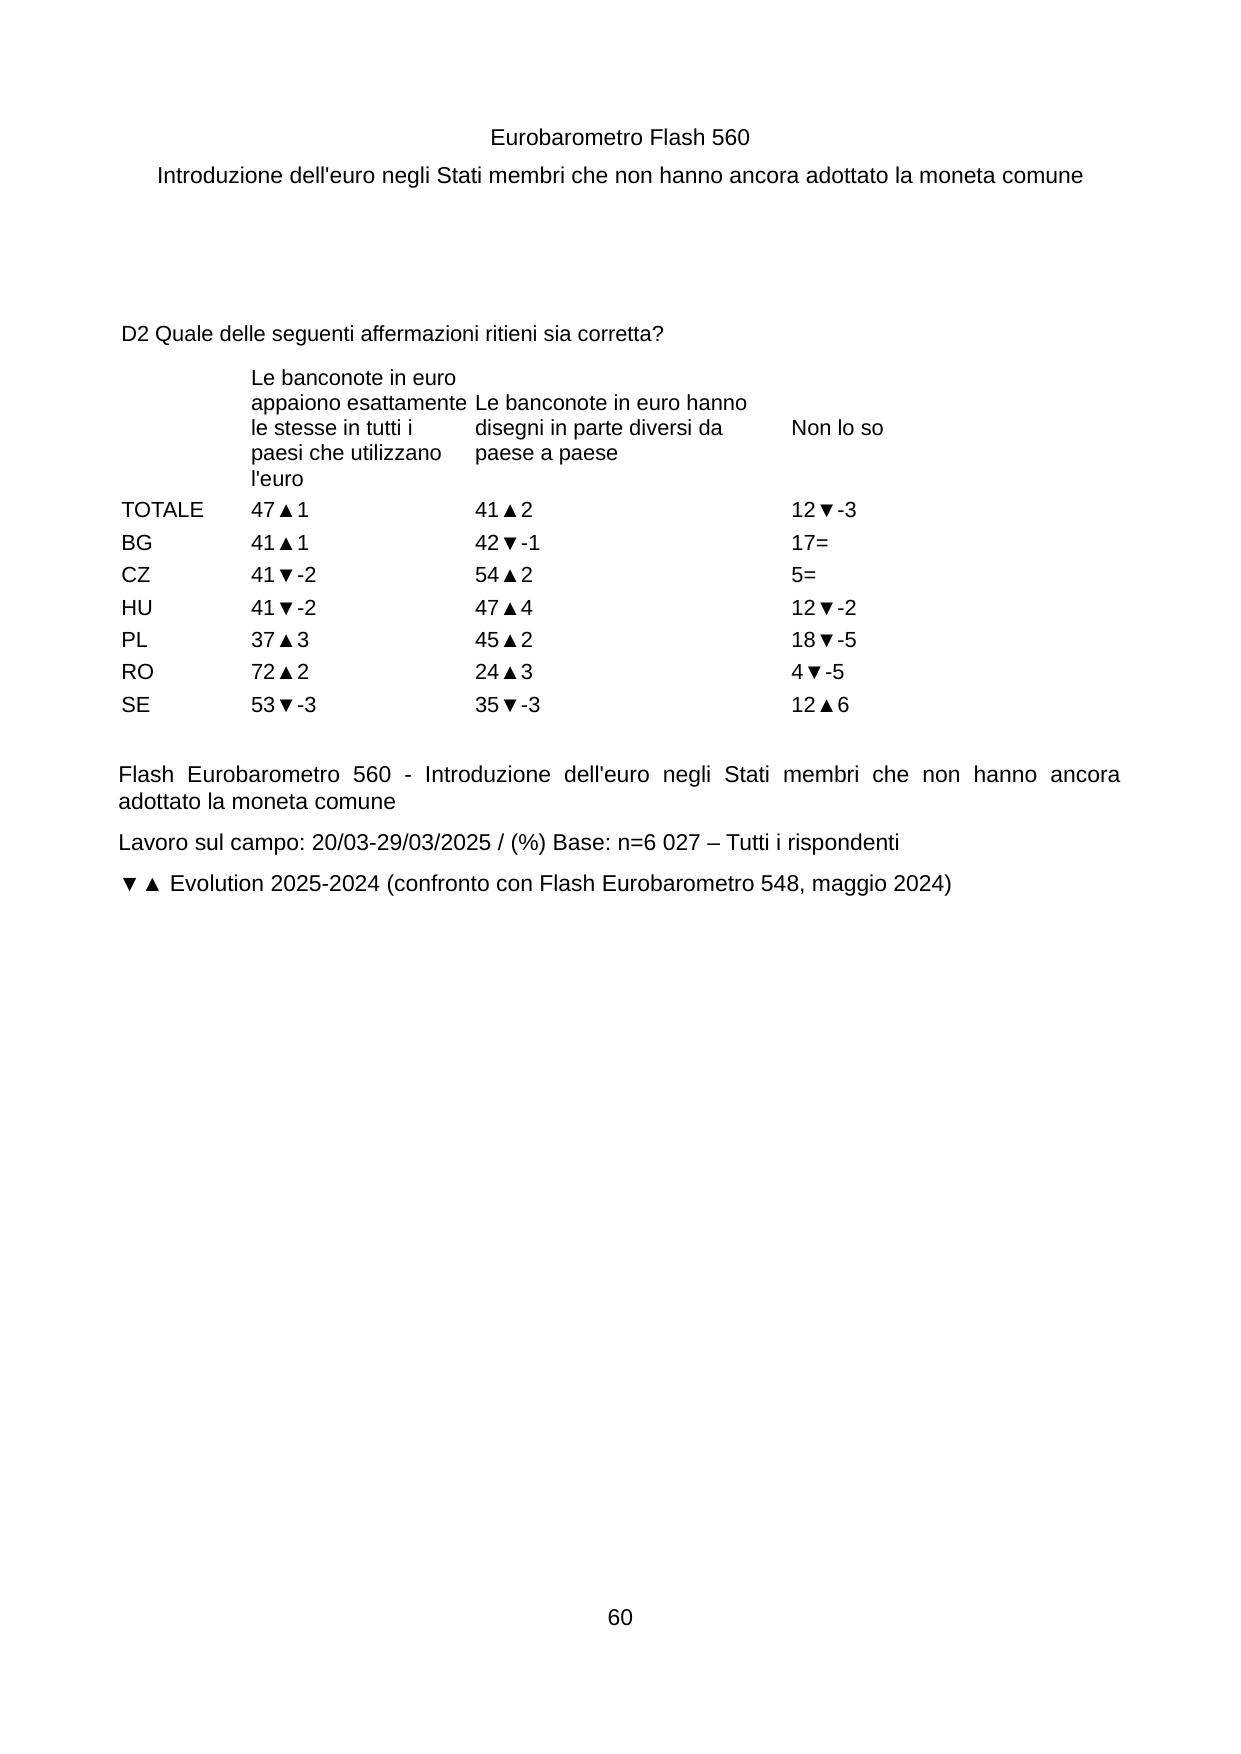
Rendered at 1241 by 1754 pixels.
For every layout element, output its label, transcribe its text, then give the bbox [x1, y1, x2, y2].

table_cell 54▲2 [472, 559, 788, 591]
text ▼▲ Evolution 2025-2024 (confronto con Flash Eurobarometro 548, maggio 2024) [118, 869, 1122, 896]
table_cell 41▼-2 [248, 591, 472, 623]
table_cell 24▲3 [472, 656, 788, 688]
table_cell 42▼-1 [472, 526, 788, 558]
table_cell 72▲2 [248, 656, 472, 688]
table_cell 41▲2 [472, 494, 788, 526]
table_cell BG [118, 526, 248, 558]
table_cell CZ [118, 559, 248, 591]
table_cell 4▼-5 [788, 656, 1122, 688]
table_cell TOTALE [118, 494, 248, 526]
table_cell 12▼-2 [788, 591, 1122, 623]
table_cell 53▼-3 [248, 688, 472, 720]
table_cell 45▲2 [472, 623, 788, 656]
table_cell 47▲1 [248, 494, 472, 526]
text Flash Eurobarometro 560 - Introduzione dell'euro negli Stati membri che non hanno ancora adottato la moneta comune [118, 761, 1122, 814]
table_cell RO [118, 656, 248, 688]
table_cell 41▲1 [248, 526, 472, 558]
table_cell SE [118, 688, 248, 720]
table_cell [118, 362, 248, 494]
table_cell 12▼-3 [788, 494, 1122, 526]
table_cell Le banconote in euro appaiono esattamente le stesse in tutti i paesi che utilizzano l'euro [248, 362, 472, 494]
table_cell Non lo so [788, 362, 1122, 494]
table_cell 5= [788, 559, 1122, 591]
table_cell 37▲3 [248, 623, 472, 656]
table_cell PL [118, 623, 248, 656]
table_header D2 Quale delle seguenti affermazioni ritieni sia corretta? [118, 306, 1122, 362]
table_cell 18▼-5 [788, 623, 1122, 656]
table_cell HU [118, 591, 248, 623]
table_cell 12▲6 [788, 688, 1122, 720]
table_cell 35▼-3 [472, 688, 788, 720]
table_cell Le banconote in euro hanno disegni in parte diversi da paese a paese [472, 362, 788, 494]
table_cell 47▲4 [472, 591, 788, 623]
table_cell 41▼-2 [248, 559, 472, 591]
text Lavoro sul campo: 20/03-29/03/2025 / (%) Base: n=6 027 – Tutti i rispondenti [118, 829, 1122, 855]
table_cell 17= [788, 526, 1122, 558]
